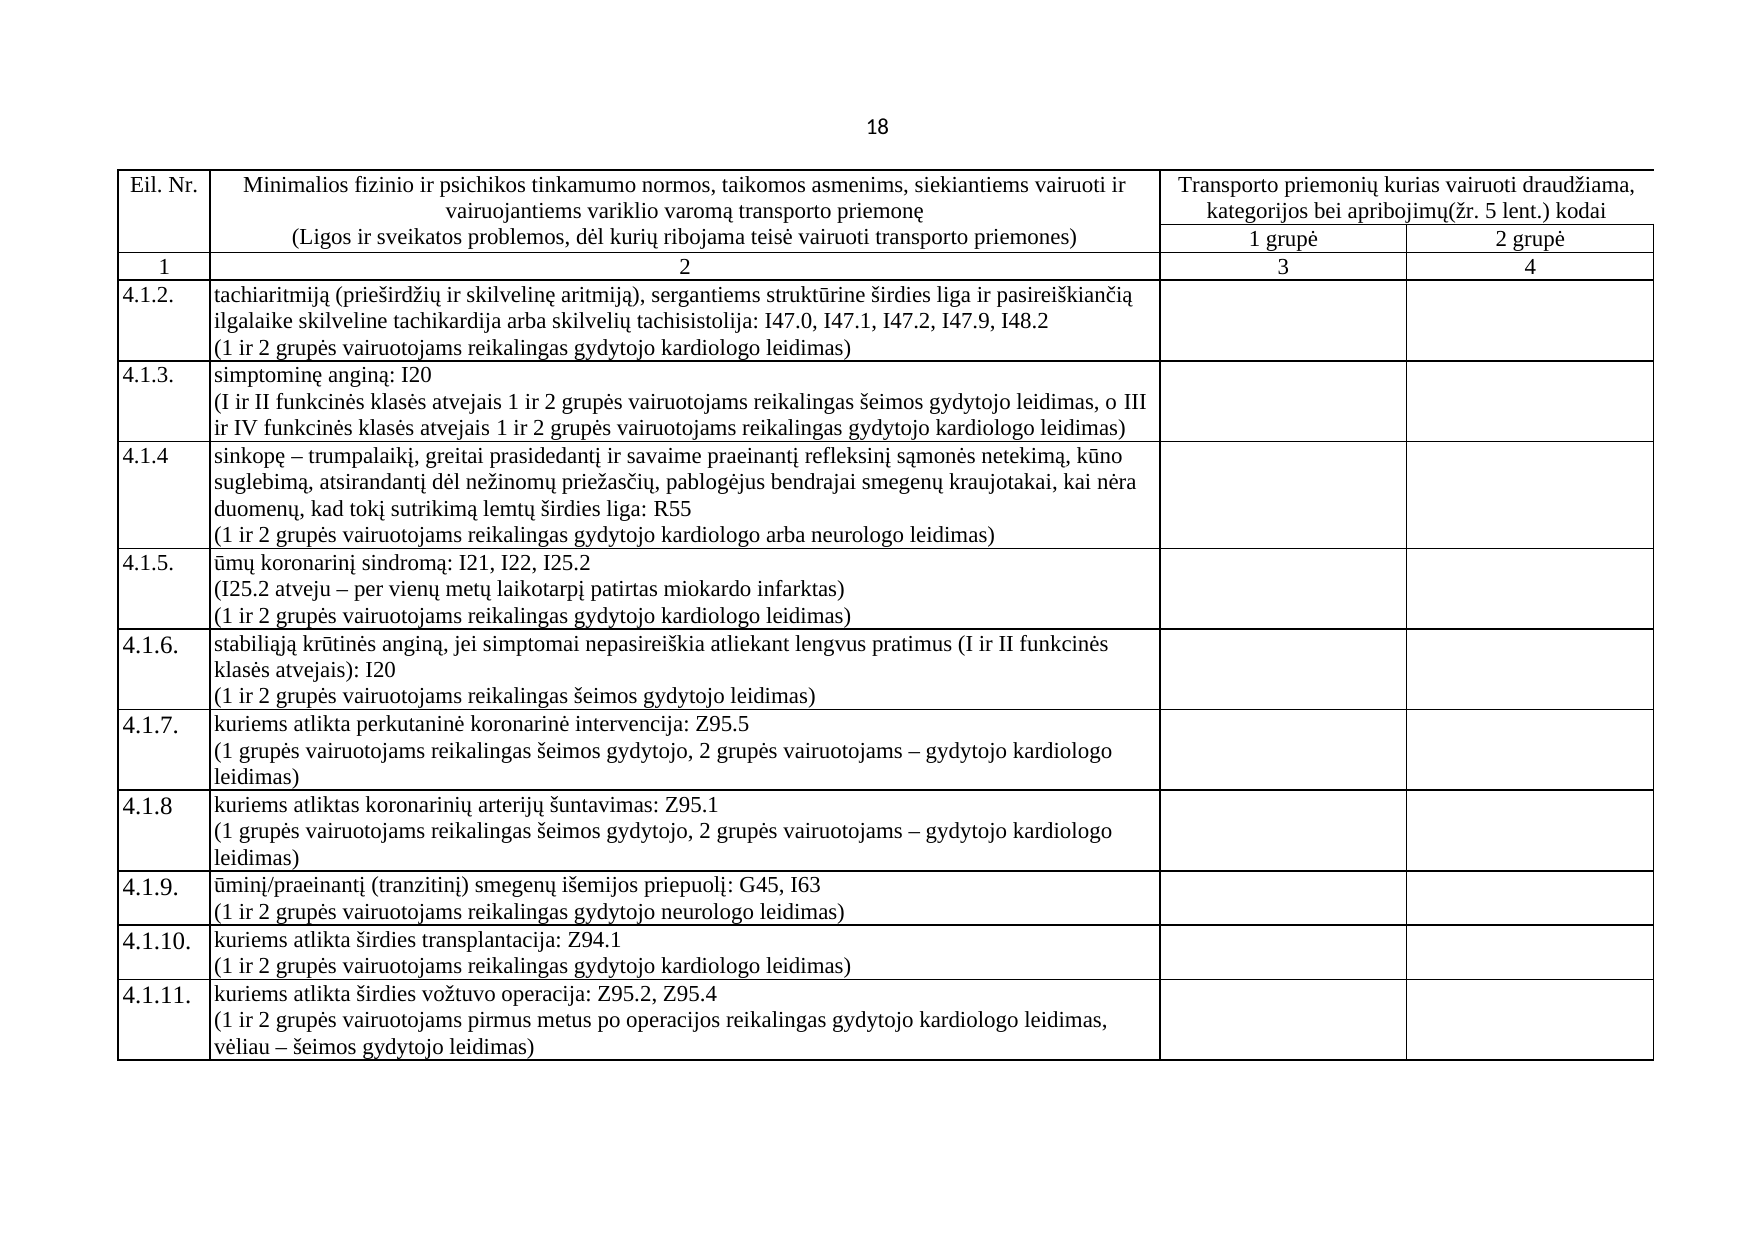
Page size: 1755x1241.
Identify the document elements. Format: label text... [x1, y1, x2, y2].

table_cell [1407, 791, 1653, 870]
table_cell [1407, 872, 1653, 924]
table_cell kuriems atliktas koronarinių arterijų šuntavimas: Z95.1 (1 grupės vairuotojams reikalingas šeimos gydytojo, 2 grupės vairuotojams – gydytojo kardiologo leidimas) [211, 791, 1159, 870]
table_cell 1 grupė [1161, 225, 1406, 251]
table_cell [1161, 926, 1406, 978]
table_cell [1407, 980, 1653, 1059]
table_cell [1407, 362, 1653, 441]
table_cell kuriems atlikta širdies vožtuvo operacija: Z95.2, Z95.4 (1 ir 2 grupės vairuotojams pirmus metus po operacijos reikalingas gydytojo kardiologo leidimas, vėliau – šeimos gydytojo leidimas) [211, 980, 1159, 1059]
table_cell [1407, 630, 1653, 709]
table_cell sinkopę – trumpalaikį, greitai prasidedantį ir savaime praeinantį refleksinį sąmonės netekimą, kūno suglebimą, atsirandantį dėl nežinomų priežasčių, pablogėjus bendrajai smegenų kraujotakai, kai nėra duomenų, kad tokį sutrikimą lemtų širdies liga: R55 (1 ir 2 grupės vairuotojams reikalingas gydytojo kardiologo arba neurologo leidimas) [211, 442, 1159, 547]
table_header Minimalios fizinio ir psichikos tinkamumo normos, taikomos asmenims, siekiantiems vairuoti ir vairuojantiems variklio varomą transporto priemonę (Ligos ir sveikatos problemos, dėl kurių ribojama teisė vairuoti transporto priemones) [211, 171, 1159, 251]
table_cell 4.1.7. [119, 710, 209, 789]
table_cell 4.1.8 [119, 791, 209, 870]
table_cell [1161, 710, 1406, 789]
table_cell [1161, 281, 1406, 360]
table_cell 4.1.3. [119, 362, 209, 441]
table_cell [1161, 362, 1406, 441]
table_cell stabiliąją krūtinės anginą, jei simptomai nepasireiškia atliekant lengvus pratimus (I ir II funkcinės klasės atvejais): I20 (1 ir 2 grupės vairuotojams reikalingas šeimos gydytojo leidimas) [211, 630, 1159, 709]
table_cell 4.1.4 [119, 442, 209, 547]
table_cell [1161, 442, 1406, 547]
table_cell 4.1.6. [119, 630, 209, 709]
table_cell 4.1.5. [119, 549, 209, 628]
table_cell ūmų koronarinį sindromą: I21, I22, I25.2 (I25.2 atveju – per vienų metų laikotarpį patirtas miokardo infarktas) (1 ir 2 grupės vairuotojams reikalingas gydytojo kardiologo leidimas) [211, 549, 1159, 628]
table_cell [1161, 630, 1406, 709]
table_cell tachiaritmiją (prieširdžių ir skilvelinę aritmiją), sergantiems struktūrine širdies liga ir pasireiškiančią ilgalaike skilveline tachikardija arba skilvelių tachisistolija: I47.0, I47.1, I47.2, I47.9, I48.2 (1 ir 2 grupės vairuotojams reikalingas gydytojo kardiologo leidimas) [211, 281, 1159, 360]
table_cell [1407, 926, 1653, 978]
table_cell [1161, 791, 1406, 870]
table_cell 4 [1407, 253, 1653, 279]
table_header Eil. Nr. [119, 171, 209, 251]
table_cell kuriems atlikta perkutaninė koronarinė intervencija: Z95.5 (1 grupės vairuotojams reikalingas šeimos gydytojo, 2 grupės vairuotojams – gydytojo kardiologo leidimas) [211, 710, 1159, 789]
table_cell 3 [1161, 253, 1406, 279]
table_cell [1407, 710, 1653, 789]
table_cell kuriems atlikta širdies transplantacija: Z94.1 (1 ir 2 grupės vairuotojams reikalingas gydytojo kardiologo leidimas) [211, 926, 1159, 978]
table_header Transporto priemonių kurias vairuoti draudžiama, kategorijos bei apribojimų(žr. 5 lent.) kodai [1161, 171, 1653, 223]
table_cell [1161, 872, 1406, 924]
table_cell simptominę anginą: I20 (I ir II funkcinės klasės atvejais 1 ir 2 grupės vairuotojams reikalingas šeimos gydytojo leidimas, o III ir IV funkcinės klasės atvejais 1 ir 2 grupės vairuotojams reikalingas gydytojo kardiologo leidimas) [211, 362, 1159, 441]
table_cell [1407, 281, 1653, 360]
table_cell 4.1.11. [119, 980, 209, 1059]
table_cell 4.1.2. [119, 281, 209, 360]
table_cell 4.1.10. [119, 926, 209, 978]
table_cell ūminį/praeinantį (tranzitinį) smegenų išemijos priepuolį: G45, I63 (1 ir 2 grupės vairuotojams reikalingas gydytojo neurologo leidimas) [211, 872, 1159, 924]
table_cell [1407, 549, 1653, 628]
table_cell 1 [119, 253, 209, 279]
table_cell 2 [211, 253, 1159, 279]
table_cell [1407, 442, 1653, 547]
table_cell [1161, 980, 1406, 1059]
table_cell 4.1.9. [119, 872, 209, 924]
table_cell 2 grupė [1407, 225, 1653, 251]
table_cell [1161, 549, 1406, 628]
